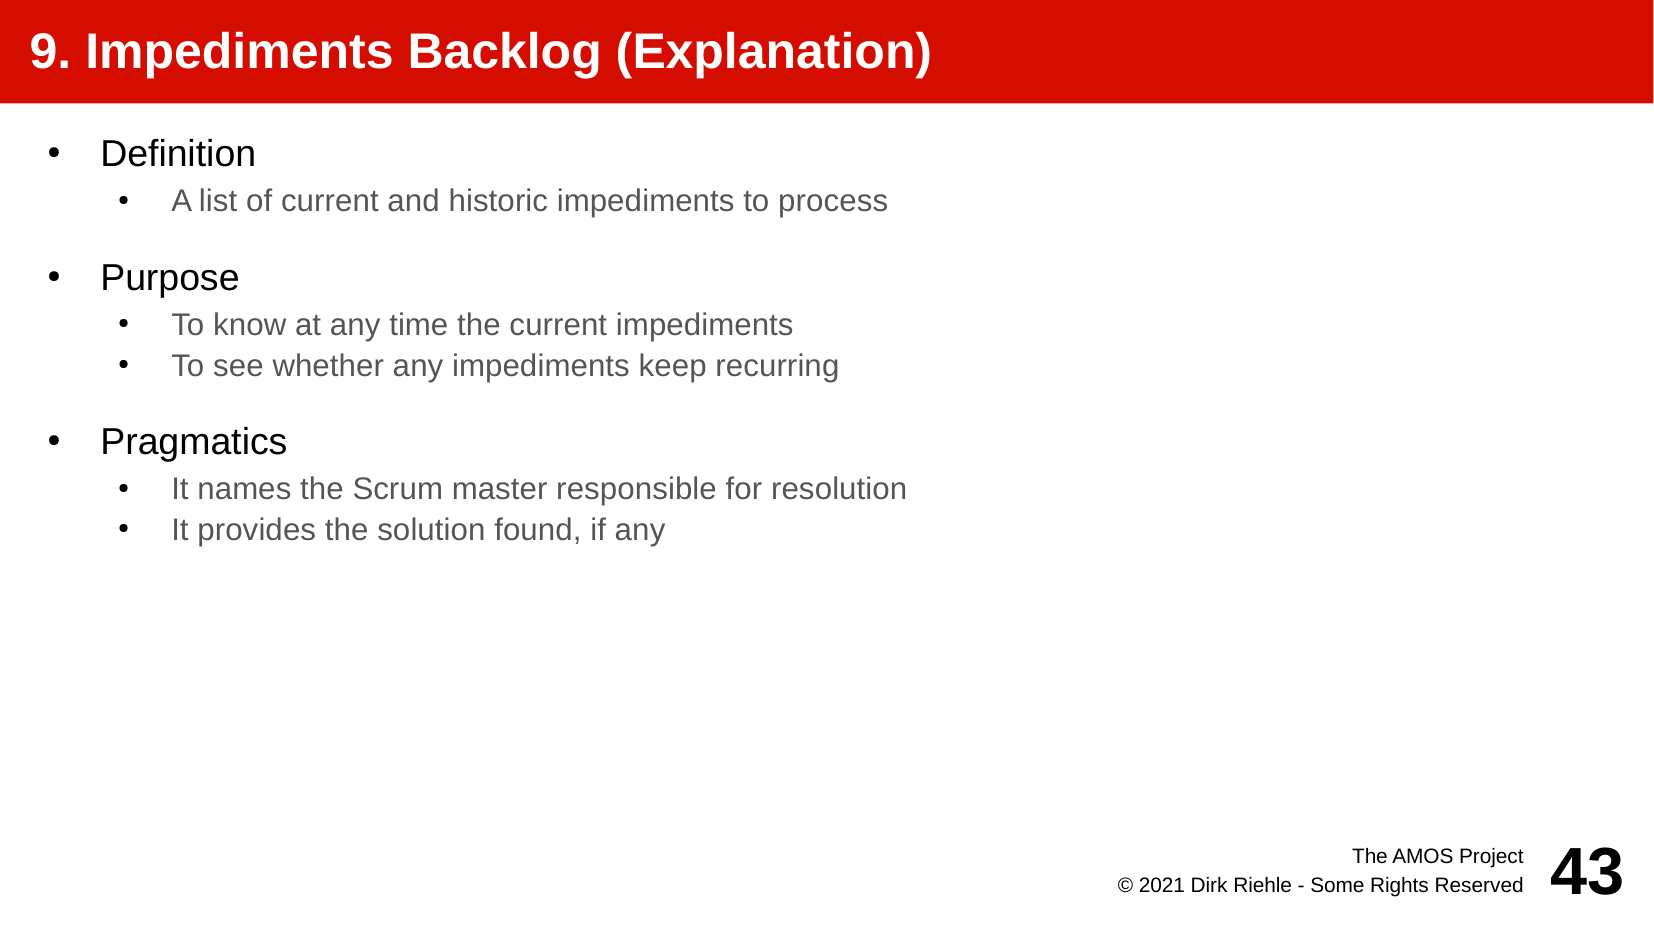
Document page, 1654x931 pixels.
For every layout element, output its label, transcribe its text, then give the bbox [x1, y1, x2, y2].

list Definition A list of current and historic impediments to process Purpose To know at any time the current impediments To see whether any impediments keep recurring Pragmatics It names the Scrum master responsible for resolution It provides the solution found, if any [29, 132, 1625, 813]
title 9. Impediments Backlog (Explanation) [0, 0, 1654, 104]
